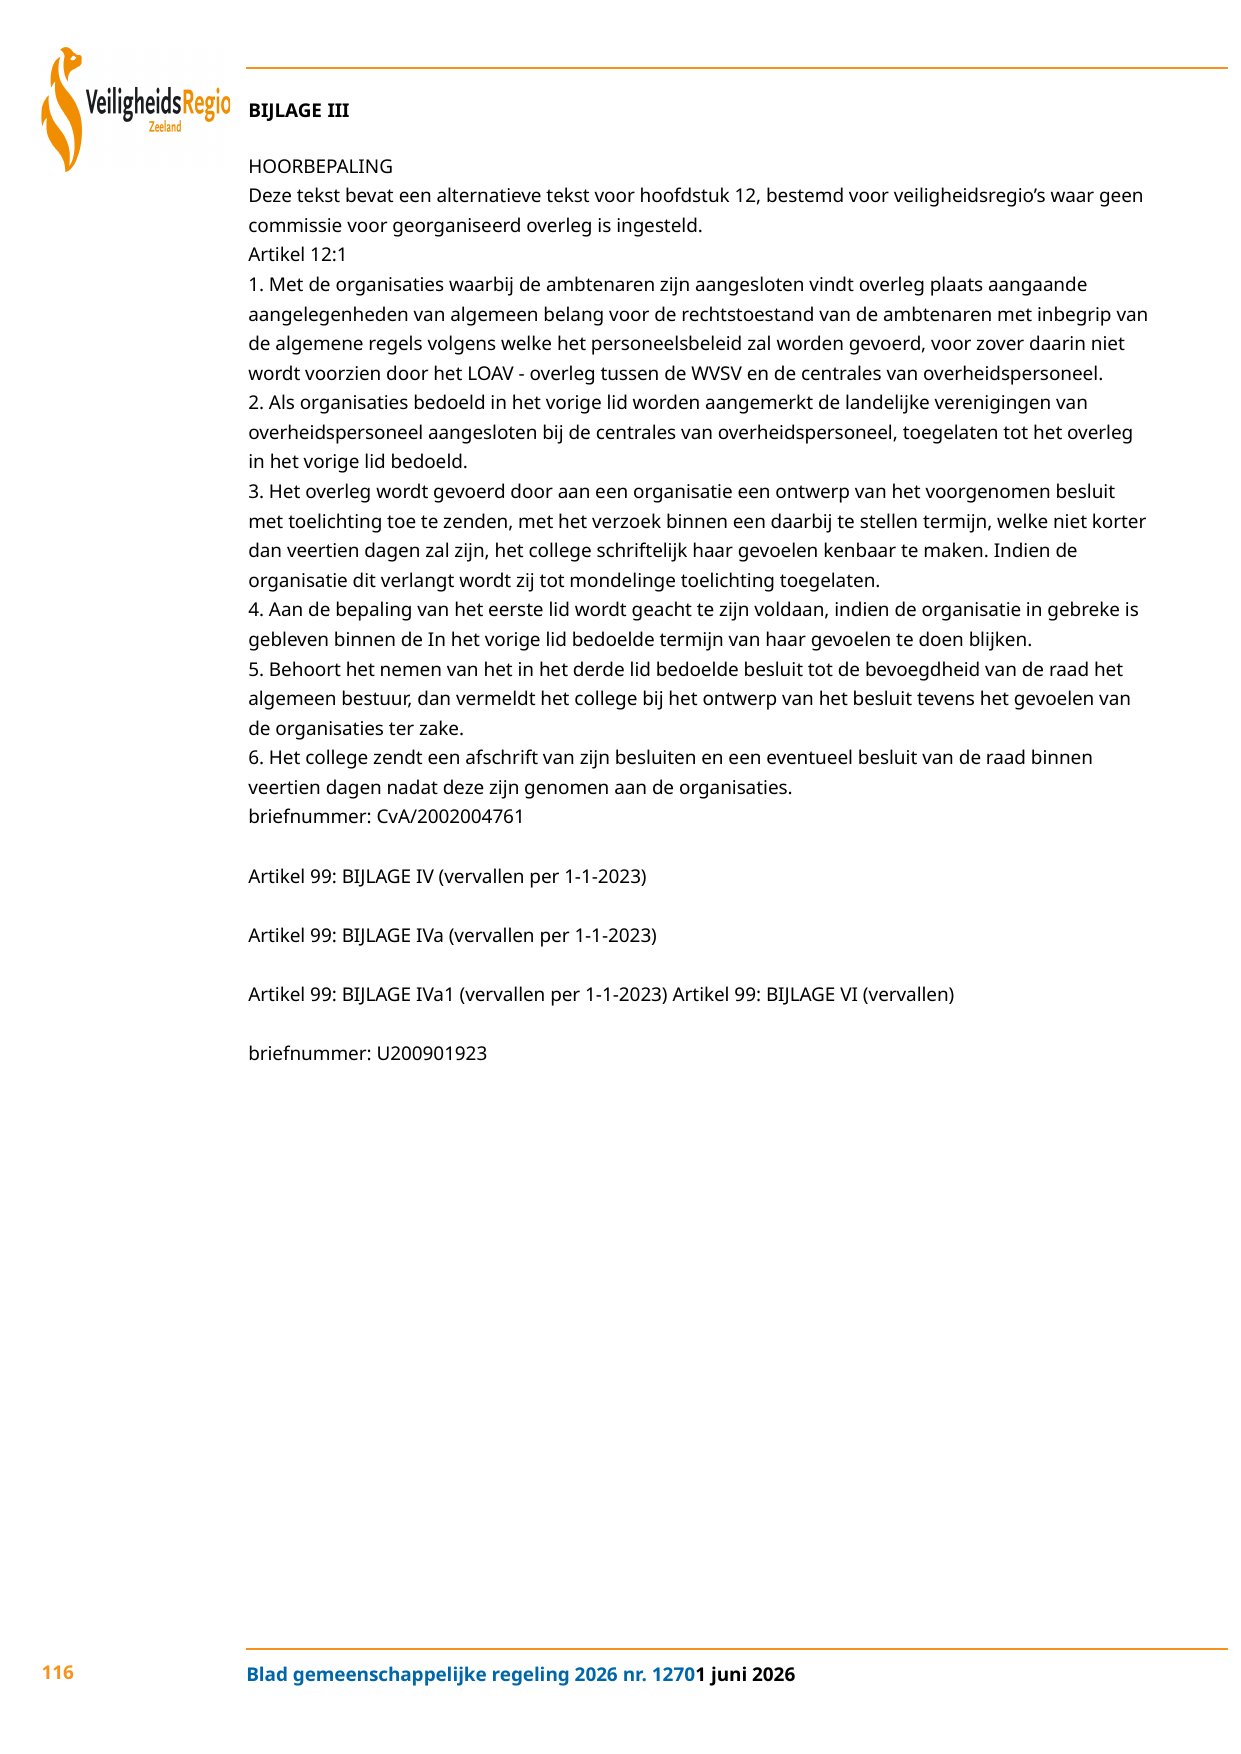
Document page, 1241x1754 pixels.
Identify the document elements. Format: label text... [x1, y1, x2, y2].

text 5. Behoort het nemen van het in het derde lid bedoelde besluit tot de bevoegdheid van de raad het algemeen bestuur, dan vermeldt het college bij het ontwerp van het besluit tevens het gevoelen van de organisaties ter zake. [248, 656, 1152, 741]
text briefnummer: CvA/2002004761 [248, 804, 1152, 829]
text BIJLAGE III [248, 95, 1152, 123]
text 4. Aan de bepaling van het eerste lid wordt geacht te zijn voldaan, indien de organisatie in gebreke is gebleven binnen de In het vorige lid bedoelde termijn van haar gevoelen te doen blijken. [248, 597, 1152, 652]
text 6. Het college zendt een afschrift van zijn besluiten en een eventueel besluit van de raad binnen veertien dagen nadat deze zijn genomen aan de organisaties. [248, 744, 1152, 800]
text Artikel 99: BIJLAGE IV (vervallen per 1-1-2023) [248, 863, 1152, 889]
text 3. Het overleg wordt gevoerd door aan een organisatie een ontwerp van het voorgenomen besluit met toelichting toe te zenden, met het verzoek binnen een daarbij te stellen termijn, welke niet korter dan veertien dagen zal zijn, het college schriftelijk haar gevoelen kenbaar te maken. Indien de organisatie dit verlangt wordt zij tot mondelinge toelichting toegelaten. [248, 478, 1152, 593]
text Deze tekst bevat een alternatieve tekst voor hoofdstuk 12, bestemd voor veiligheidsregio’s waar geen commissie voor georganiseerd overleg is ingesteld. [248, 182, 1152, 238]
text Artikel 12:1 [248, 242, 1152, 267]
text HOORBEPALING [248, 153, 1152, 179]
text 1. Met de organisaties waarbij de ambtenaren zijn aangesloten vindt overleg plaats aangaande aangelegenheden van algemeen belang voor de rechtstoestand van de ambtenaren met inbegrip van de algemene regels volgens welke het personeelsbeleid zal worden gevoerd, voor zover daarin niet wordt voorzien door het LOAV - overleg tussen de WVSV en de centrales van overheidspersoneel. [248, 271, 1152, 386]
text Artikel 99: BIJLAGE IVa1 (vervallen per 1-1-2023) Artikel 99: BIJLAGE VI (vervallen) [248, 981, 1152, 1007]
picture [41, 47, 231, 172]
text Artikel 99: BIJLAGE IVa (vervallen per 1-1-2023) [248, 922, 1152, 948]
text 2. Als organisaties bedoeld in het vorige lid worden aangemerkt de landelijke verenigingen van overheidspersoneel aangesloten bij de centrales van overheidspersoneel, toegelaten tot het overleg in het vorige lid bedoeld. [248, 389, 1152, 474]
text briefnummer: U200901923 [248, 1040, 1152, 1066]
